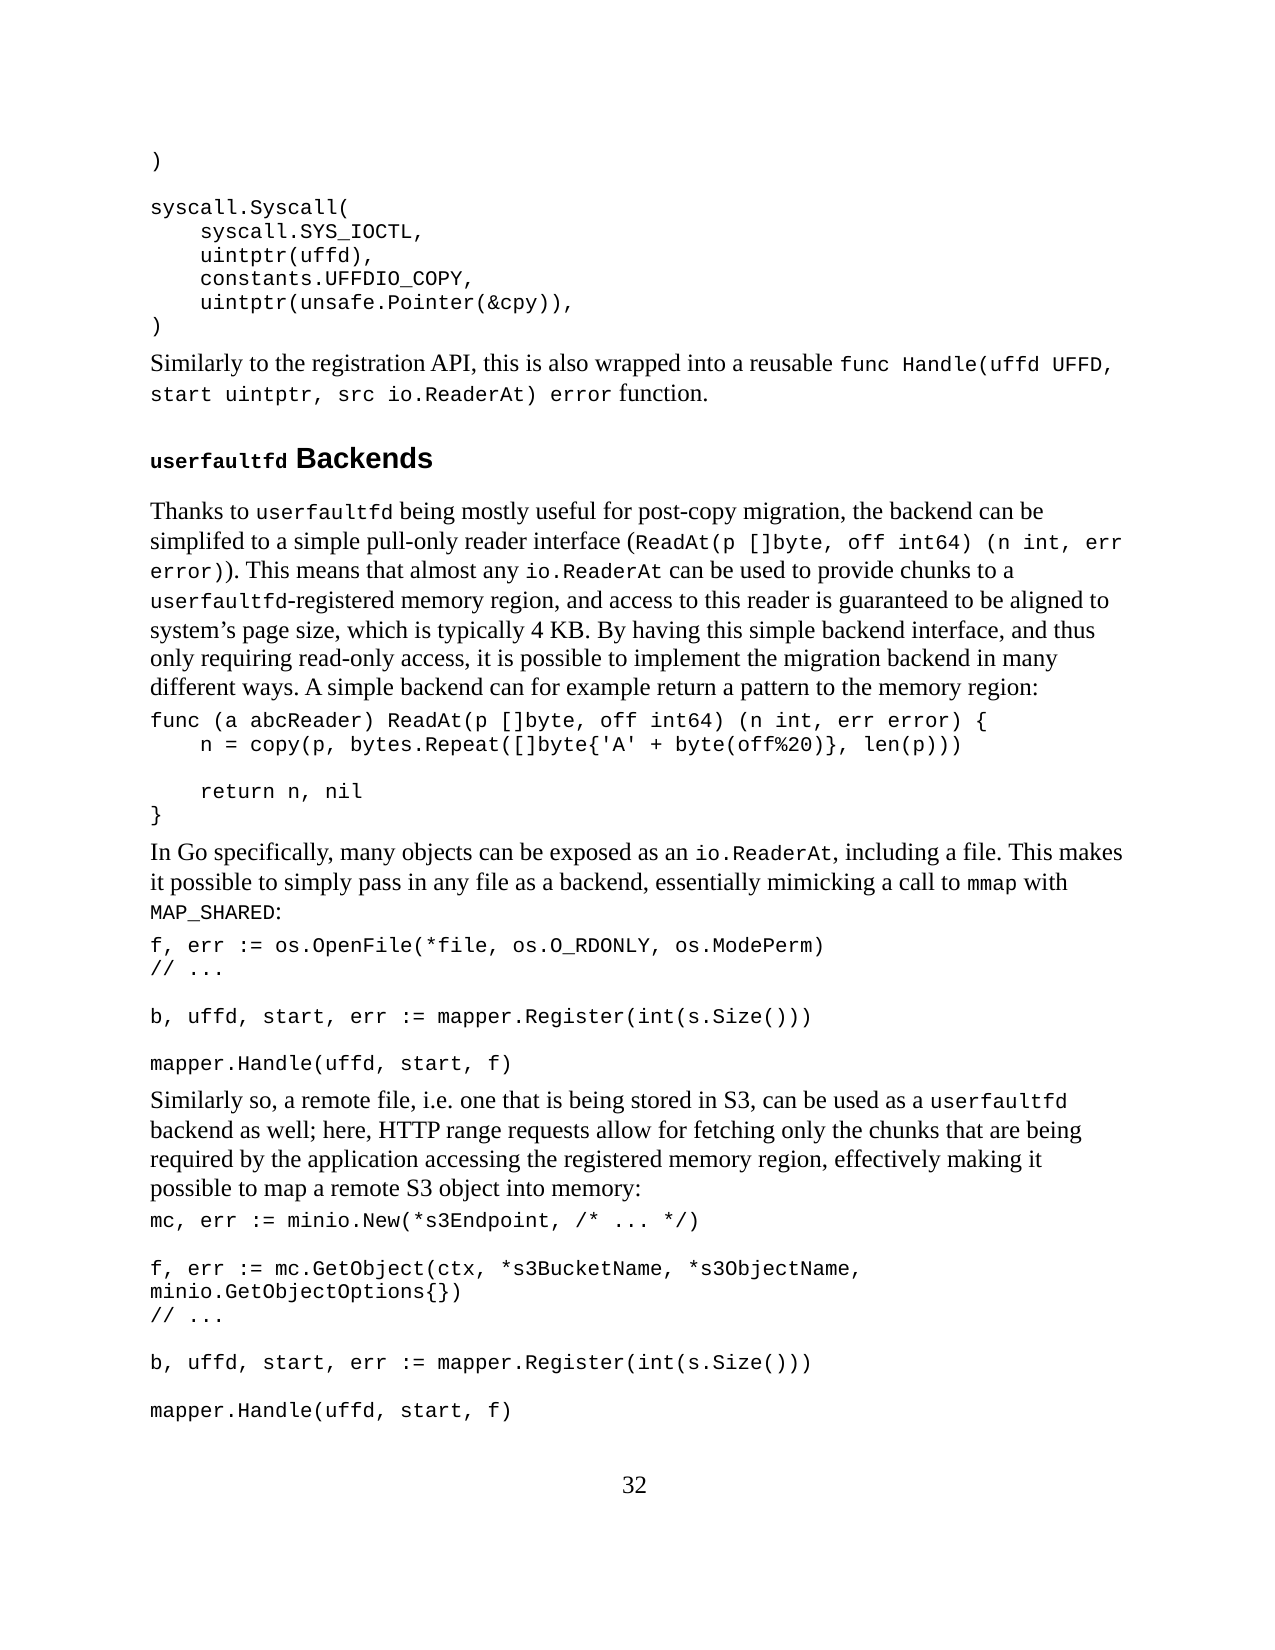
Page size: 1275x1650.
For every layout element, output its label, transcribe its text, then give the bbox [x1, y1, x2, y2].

text Similarly so, a remote file, i.e. one that is being stored in S3, can be used as a userfaultfd backend as well; here, HTTP range requests allow for fetching only the chunks that are being required by the application accessing the registered memory region, effectively making it possible to map a remote S3 object into memory: [150, 1086, 1125, 1201]
text // ... [150, 958, 1125, 982]
text uintptr(unsafe.Pointer(&cpy)), [150, 292, 1125, 316]
text Thanks to userfaultfd being mostly useful for post-copy migration, the backend can be simplifed to a simple pull-only reader interface (ReadAt(p []byte, off int64) (n int, err error)). This means that almost any io.ReaderAt can be used to provide chunks to a userfaultfd-registered memory region, and access to this reader is guaranteed to be aligned to system’s page size, which is typically 4 KB. By having this simple backend interface, and thus only requiring read-only access, it is possible to implement the migration backend in many different ways. A simple backend can for example return a pattern to the memory region: [150, 496, 1125, 701]
text // ... [150, 1305, 1125, 1329]
text mapper.Handle(uffd, start, f) [150, 1399, 1125, 1423]
text syscall.SYS_IOCTL, [150, 221, 1125, 244]
text b, uffd, start, err := mapper.Register(int(s.Size())) [150, 1352, 1125, 1376]
text return n, nil [150, 781, 1125, 804]
text b, uffd, start, err := mapper.Register(int(s.Size())) [150, 1006, 1125, 1029]
text ) [150, 150, 1125, 174]
text f, err := mc.GetObject(ctx, *s3BucketName, *s3ObjectName, minio.GetObjectOptions{}) [150, 1258, 1125, 1305]
text syscall.Syscall( [150, 197, 1125, 221]
text n = copy(p, bytes.Repeat([]byte{'A' + byte(off%20)}, len(p))) [150, 733, 1125, 757]
text f, err := os.OpenFile(*file, os.O_RDONLY, os.ModePerm) [150, 935, 1125, 958]
text } [150, 804, 1125, 828]
text uintptr(uffd), [150, 244, 1125, 268]
text func (a abcReader) ReadAt(p []byte, off int64) (n int, err error) { [150, 710, 1125, 733]
text constants.UFFDIO_COPY, [150, 268, 1125, 292]
text In Go specifically, many objects can be exposed as an io.ReaderAt, including a file. This makes it possible to simply pass in any file as a backend, essentially mimicking a call to mmap with MAP_SHARED: [150, 837, 1125, 926]
text Similarly to the registration API, this is also wrapped into a reusable func Handle(uffd UFFD, start uintptr, src io.ReaderAt) error function. [150, 348, 1125, 407]
subtitle userfaultfd Backends [150, 441, 1125, 475]
text ) [150, 316, 1125, 339]
text mc, err := minio.New(*s3Endpoint, /* ... */) [150, 1210, 1125, 1234]
text mapper.Handle(uffd, start, f) [150, 1053, 1125, 1077]
